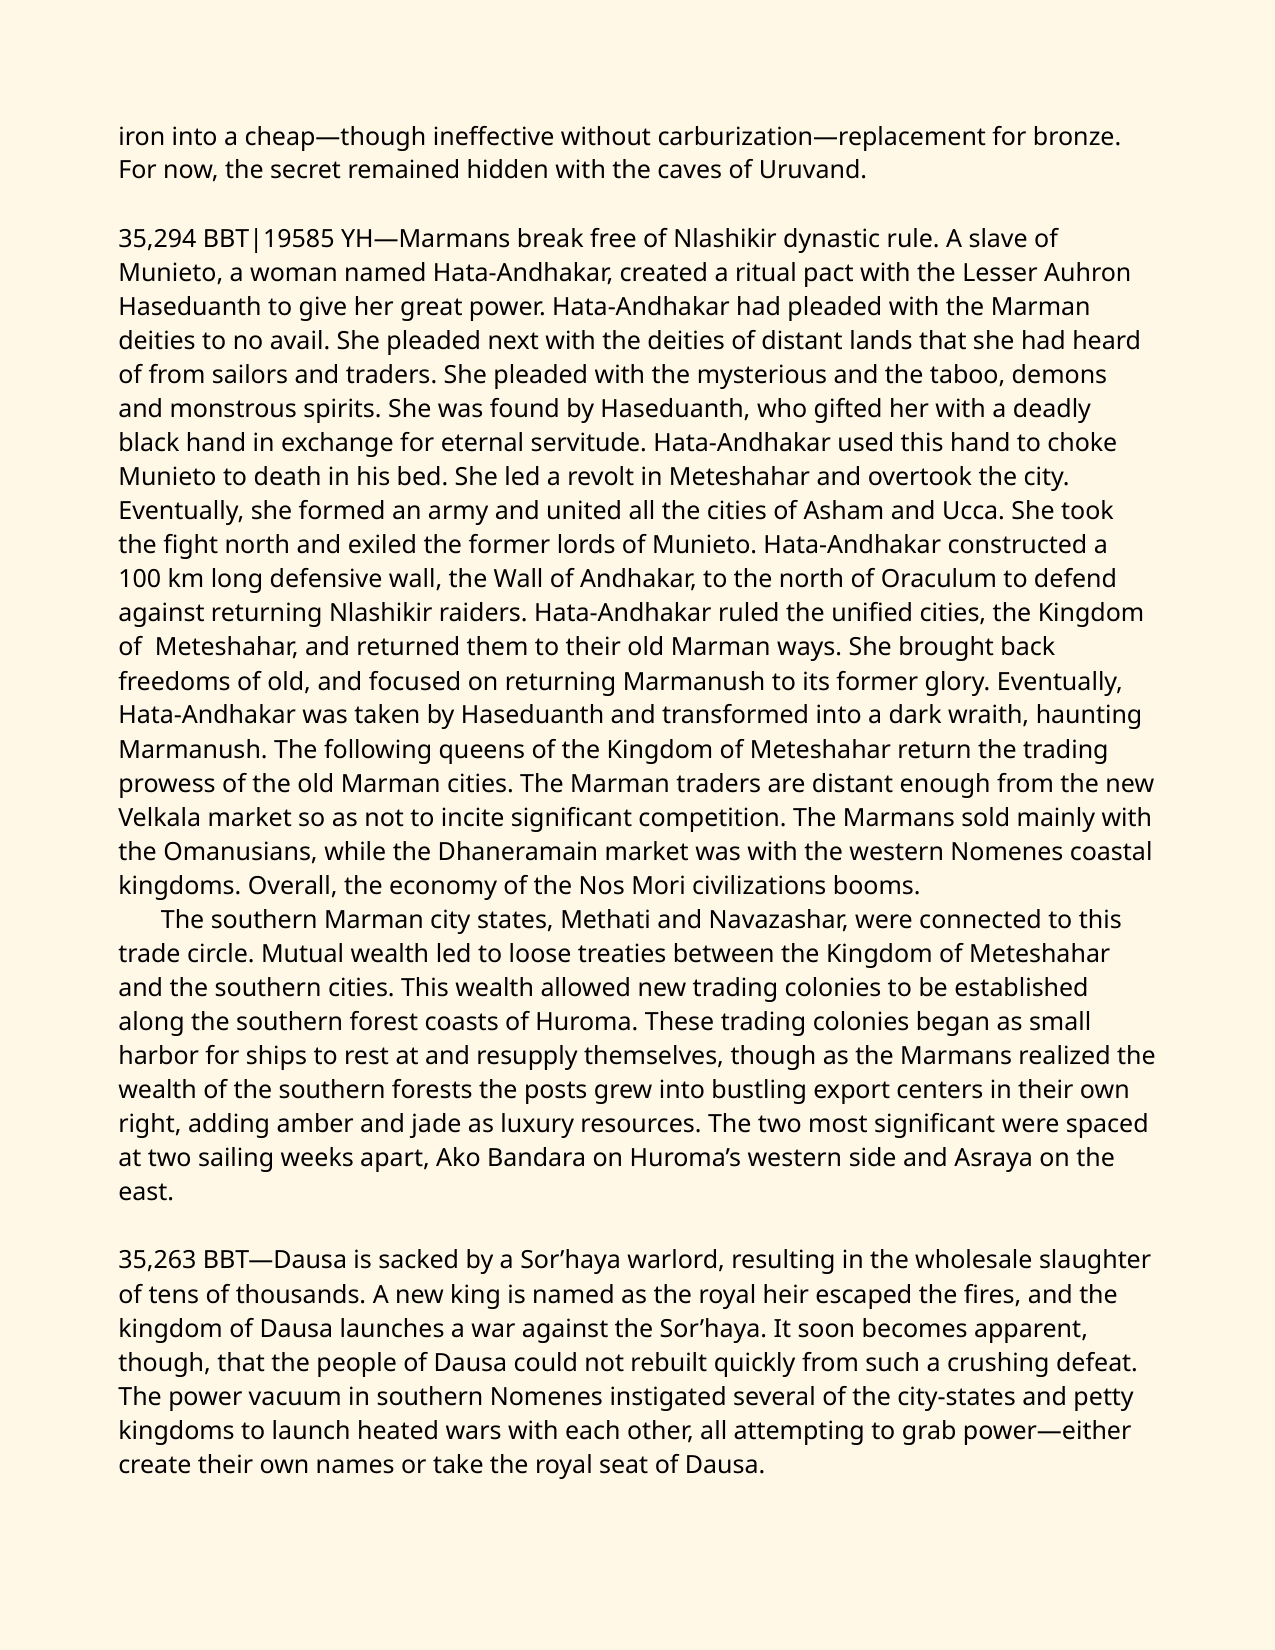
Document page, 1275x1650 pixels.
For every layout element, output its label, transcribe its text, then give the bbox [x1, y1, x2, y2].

text The southern Marman city states, Methati and Navazashar, were connected to this trade circle. Mutual wealth led to loose treaties between the Kingdom of Meteshahar and the southern cities. This wealth allowed new trading colonies to be established along the southern forest coasts of Huroma. These trading colonies began as small harbor for ships to rest at and resupply themselves, though as the Marmans realized the wealth of the southern forests the posts grew into bustling export centers in their own right, adding amber and jade as luxury resources. The two most significant were spaced at two sailing weeks apart, Ako Bandara on Huroma’s western side and Asraya on the east. [118, 902, 1157, 1208]
text iron into a cheap—though ineffective without carburization—replacement for bronze. For now, the secret remained hidden with the caves of Uruvand. [118, 118, 1157, 186]
text 35,294 BBT|19585 YH—Marmans break free of Nlashikir dynastic rule. A slave of Munieto, a woman named Hata-Andhakar, created a ritual pact with the Lesser Auhron Haseduanth to give her great power. Hata-Andhakar had pleaded with the Marman deities to no avail. She pleaded next with the deities of distant lands that she had heard of from sailors and traders. She pleaded with the mysterious and the taboo, demons and monstrous spirits. She was found by Haseduanth, who gifted her with a deadly black hand in exchange for eternal servitude. Hata-Andhakar used this hand to choke Munieto to death in his bed. She led a revolt in Meteshahar and overtook the city. Eventually, she formed an army and united all the cities of Asham and Ucca. She took the fight north and exiled the former lords of Munieto. Hata-Andhakar constructed a 100 km long defensive wall, the Wall of Andhakar, to the north of Oraculum to defend against returning Nlashikir raiders. Hata-Andhakar ruled the unified cities, the Kingdom of Meteshahar, and returned them to their old Marman ways. She brought back freedoms of old, and focused on returning Marmanush to its former glory. Eventually, Hata-Andhakar was taken by Haseduanth and transformed into a dark wraith, haunting Marmanush. The following queens of the Kingdom of Meteshahar return the trading prowess of the old Marman cities. The Marman traders are distant enough from the new Velkala market so as not to incite significant competition. The Marmans sold mainly with the Omanusians, while the Dhaneramain market was with the western Nomenes coastal kingdoms. Overall, the economy of the Nos Mori civilizations booms. [118, 220, 1157, 902]
text 35,263 BBT—Dausa is sacked by a Sor’haya warlord, resulting in the wholesale slaughter of tens of thousands. A new king is named as the royal heir escaped the fires, and the kingdom of Dausa launches a war against the Sor’haya. It soon becomes apparent, though, that the people of Dausa could not rebuilt quickly from such a crushing defeat. The power vacuum in southern Nomenes instigated several of the city-states and petty kingdoms to launch heated wars with each other, all attempting to grab power—either create their own names or take the royal seat of Dausa. [118, 1242, 1157, 1481]
